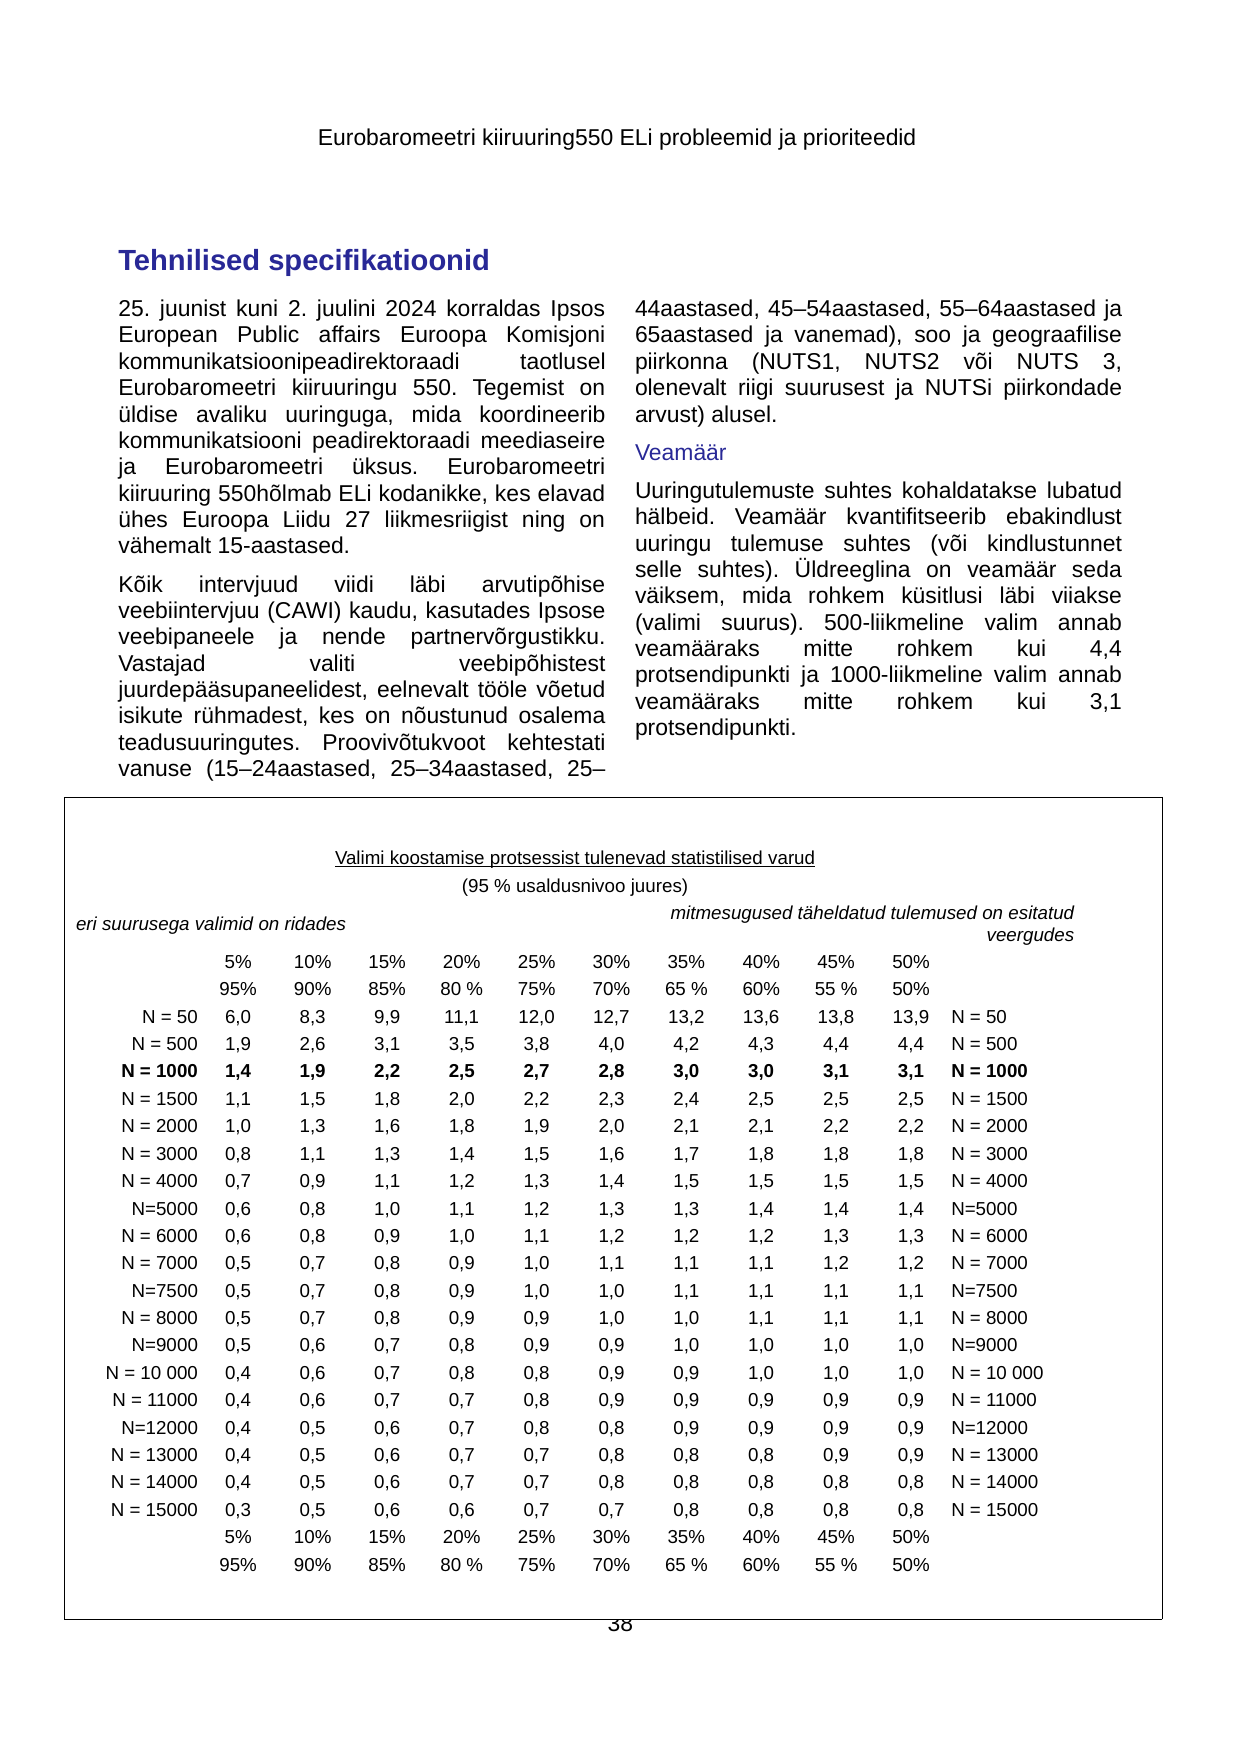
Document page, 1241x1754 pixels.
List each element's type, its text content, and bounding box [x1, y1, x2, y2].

table_cell 3,8 [499, 1030, 574, 1057]
table_cell 1,2 [724, 1222, 798, 1249]
table_cell 0,9 [798, 1441, 873, 1468]
table_cell 2,5 [798, 1085, 873, 1112]
table_cell 1,1 [649, 1249, 723, 1277]
table_cell [73, 948, 201, 975]
table_cell 0,9 [798, 1414, 873, 1441]
table_cell 0,9 [724, 1414, 798, 1441]
table_cell 1,1 [350, 1167, 424, 1194]
table_cell N=9000 [73, 1331, 201, 1359]
table_cell 60% [724, 1551, 798, 1578]
table_cell 13,6 [724, 1003, 798, 1030]
table_cell N = 6000 [948, 1222, 1077, 1249]
table_cell 1,3 [275, 1112, 349, 1139]
table_cell 0,9 [873, 1386, 948, 1413]
table_cell 0,7 [424, 1414, 499, 1441]
table_cell 0,7 [350, 1359, 424, 1386]
table_cell 0,9 [350, 1222, 424, 1249]
table_cell 1,5 [649, 1167, 723, 1194]
table_cell 60% [724, 975, 798, 1003]
table_cell [948, 975, 1077, 1003]
table_cell 4,4 [873, 1030, 948, 1057]
table_cell 1,3 [499, 1167, 574, 1194]
table_header Valimi koostamise protsessist tulenevad statistilised varud [73, 844, 1077, 871]
table_cell 85% [350, 975, 424, 1003]
table_cell 0,7 [350, 1331, 424, 1359]
table_cell 1,0 [724, 1331, 798, 1359]
table_cell N = 4000 [948, 1167, 1077, 1194]
table_cell 1,9 [275, 1058, 349, 1085]
table_cell 0,8 [873, 1496, 948, 1523]
text 25. juunist kuni 2. juulini 2024 korraldas Ipsos European Public affairs Euroopa Komisjoni kommunikatsioonipeadirektoraadi taotlusel Eurobaromeetri kiiruuringu 550. Tegemist on üldise avaliku uuringuga, mida koordineerib kommunikatsiooni peadirektoraadi meediaseire ja Eurobaromeetri üksus. Eurobaromeetri kiiruuring 550hõlmab ELi kodanikke, kes elavad ühes Euroopa Liidu 27 liikmesriigist ning on vähemalt 15-aastased. [118, 295, 605, 559]
table_cell 1,1 [798, 1304, 873, 1331]
table_cell 1,8 [424, 1112, 499, 1139]
table_cell [499, 899, 574, 948]
table_cell 1,1 [873, 1277, 948, 1304]
table_cell 9,9 [350, 1003, 424, 1030]
table_cell 8,3 [275, 1003, 349, 1030]
table_cell 2,8 [574, 1058, 649, 1085]
table_cell 45% [798, 948, 873, 975]
table_cell 10% [275, 1523, 349, 1551]
table_cell 0,9 [649, 1414, 723, 1441]
table_cell 1,1 [424, 1194, 499, 1222]
table_cell 0,6 [275, 1359, 349, 1386]
table_cell 4,2 [649, 1030, 723, 1057]
table_cell 85% [350, 1551, 424, 1578]
table_cell 5% [201, 948, 275, 975]
table_cell 0,5 [201, 1249, 275, 1277]
table_cell 0,5 [275, 1496, 349, 1523]
table_cell 11,1 [424, 1003, 499, 1030]
table_cell 50% [873, 1551, 948, 1578]
table_cell 0,9 [649, 1359, 723, 1386]
table_cell [73, 975, 201, 1003]
table_cell N = 2000 [73, 1112, 201, 1139]
table_cell 40% [724, 1523, 798, 1551]
table_cell N = 14000 [73, 1468, 201, 1496]
table_cell N = 15000 [73, 1496, 201, 1523]
table_cell 0,7 [275, 1249, 349, 1277]
table_cell 1,5 [499, 1140, 574, 1167]
table_cell 2,6 [275, 1030, 349, 1057]
table_cell 3,1 [350, 1030, 424, 1057]
table_cell [948, 1523, 1077, 1551]
table_cell 0,7 [275, 1304, 349, 1331]
table_cell [948, 948, 1077, 975]
table_cell 1,1 [574, 1249, 649, 1277]
table_cell 2,2 [798, 1112, 873, 1139]
table_cell N = 1000 [948, 1058, 1077, 1085]
table_cell N = 13000 [73, 1441, 201, 1468]
table_cell [948, 1551, 1077, 1578]
table_cell 95% [201, 975, 275, 1003]
table_cell 75% [499, 1551, 574, 1578]
table_cell 2,0 [424, 1085, 499, 1112]
subtitle Tehnilised specifikatioonid [118, 243, 1122, 277]
table_cell 0,6 [350, 1441, 424, 1468]
table_cell mitmesugused täheldatud tulemused on esitatud veergudes [649, 899, 1077, 948]
table_cell 15% [350, 948, 424, 975]
table_cell 1,8 [350, 1085, 424, 1112]
table_cell 20% [424, 1523, 499, 1551]
table_cell 0,8 [350, 1249, 424, 1277]
table_cell 0,8 [499, 1414, 574, 1441]
table_cell 3,1 [798, 1058, 873, 1085]
text Uuringutulemuste suhtes kohaldatakse lubatud hälbeid. Veamäär kvantifitseerib ebakindlust uuringu tulemuse suhtes (või kindlustunnet selle suhtes). Üldreeglina on veamäär seda väiksem, mida rohkem küsitlusi läbi viiakse (valimi suurus). 500-liikmeline valim annab veamääraks mitte rohkem kui 4,4 protsendipunkti ja 1000-liikmeline valim annab veamääraks mitte rohkem kui 3,1 protsendipunkti. [635, 477, 1122, 741]
table_cell 2,0 [574, 1112, 649, 1139]
table_cell N = 500 [948, 1030, 1077, 1057]
table_cell 0,6 [275, 1386, 349, 1413]
table_cell eri suurusega valimid on ridades [73, 899, 499, 948]
table_cell 25% [499, 948, 574, 975]
table_cell 2,1 [724, 1112, 798, 1139]
table_cell 0,9 [649, 1386, 723, 1413]
table_cell N = 8000 [948, 1304, 1077, 1331]
table_cell 0,6 [201, 1194, 275, 1222]
table_cell 0,9 [574, 1359, 649, 1386]
table_cell 0,6 [350, 1414, 424, 1441]
table_cell 1,3 [798, 1222, 873, 1249]
table_cell 0,6 [350, 1468, 424, 1496]
table_cell 1,5 [873, 1167, 948, 1194]
table_cell 13,9 [873, 1003, 948, 1030]
table_cell 0,9 [724, 1386, 798, 1413]
table_cell 1,0 [873, 1359, 948, 1386]
table_cell 0,8 [724, 1496, 798, 1523]
table_cell 1,0 [798, 1359, 873, 1386]
table_cell 0,7 [499, 1468, 574, 1496]
table_cell 0,6 [350, 1496, 424, 1523]
table_cell 1,4 [201, 1058, 275, 1085]
table_cell 0,8 [499, 1386, 574, 1413]
table_cell 80 % [424, 975, 499, 1003]
table_cell 0,5 [275, 1414, 349, 1441]
table_cell 90% [275, 975, 349, 1003]
table_cell N = 11000 [948, 1386, 1077, 1413]
table_cell 1,4 [798, 1194, 873, 1222]
table_cell 0,7 [499, 1441, 574, 1468]
table_cell 1,1 [724, 1249, 798, 1277]
table_cell N = 10 000 [948, 1359, 1077, 1386]
table_cell 0,9 [574, 1386, 649, 1413]
table_cell 0,9 [424, 1304, 499, 1331]
table_cell [73, 1551, 201, 1578]
table_cell 0,9 [798, 1386, 873, 1413]
table_cell 0,7 [424, 1441, 499, 1468]
table_cell N=5000 [73, 1194, 201, 1222]
table_cell 1,4 [424, 1140, 499, 1167]
table_cell 3,0 [724, 1058, 798, 1085]
table_cell 0,9 [574, 1331, 649, 1359]
table_cell 0,9 [424, 1249, 499, 1277]
table_cell 0,6 [201, 1222, 275, 1249]
table_cell 50% [873, 975, 948, 1003]
table_cell 0,7 [350, 1386, 424, 1413]
table_cell 50% [873, 1523, 948, 1551]
table_cell 0,7 [424, 1386, 499, 1413]
table_cell 2,4 [649, 1085, 723, 1112]
table_cell 0,7 [424, 1468, 499, 1496]
table_cell 0,9 [275, 1167, 349, 1194]
table_cell 1,0 [499, 1277, 574, 1304]
table_cell 0,8 [574, 1468, 649, 1496]
table_cell 2,5 [724, 1085, 798, 1112]
table_cell 1,0 [574, 1304, 649, 1331]
table_cell 0,8 [350, 1277, 424, 1304]
table_cell 1,5 [275, 1085, 349, 1112]
table_cell 1,7 [649, 1140, 723, 1167]
table_cell 0,5 [275, 1468, 349, 1496]
table_cell N = 11000 [73, 1386, 201, 1413]
table_cell N = 1500 [948, 1085, 1077, 1112]
table_cell 0,8 [873, 1468, 948, 1496]
table_cell 0,4 [201, 1359, 275, 1386]
table_cell N = 2000 [948, 1112, 1077, 1139]
table_cell 1,1 [724, 1277, 798, 1304]
table_cell 0,3 [201, 1496, 275, 1523]
table_cell 0,5 [201, 1304, 275, 1331]
table_cell 4,3 [724, 1030, 798, 1057]
table_cell 0,8 [724, 1468, 798, 1496]
table_cell 1,4 [724, 1194, 798, 1222]
table_cell 2,7 [499, 1058, 574, 1085]
table_cell 1,1 [798, 1277, 873, 1304]
table_cell 1,2 [424, 1167, 499, 1194]
table_cell 1,4 [873, 1194, 948, 1222]
table_cell 70% [574, 1551, 649, 1578]
table_cell 0,4 [201, 1386, 275, 1413]
table_cell 0,9 [499, 1304, 574, 1331]
table_cell 0,8 [574, 1414, 649, 1441]
table_cell 0,8 [798, 1496, 873, 1523]
table_cell 0,8 [574, 1441, 649, 1468]
table_cell 1,2 [499, 1194, 574, 1222]
table_cell 0,5 [201, 1277, 275, 1304]
table_cell 30% [574, 1523, 649, 1551]
table_cell 0,7 [201, 1167, 275, 1194]
table_cell 0,5 [275, 1441, 349, 1468]
table_cell N = 500 [73, 1030, 201, 1057]
table_cell N = 14000 [948, 1468, 1077, 1496]
table_cell 0,8 [275, 1222, 349, 1249]
table_cell N=9000 [948, 1331, 1077, 1359]
table_cell 0,8 [649, 1496, 723, 1523]
table_cell 2,2 [873, 1112, 948, 1139]
table_cell 1,1 [201, 1085, 275, 1112]
table_cell 0,4 [201, 1414, 275, 1441]
table_cell 45% [798, 1523, 873, 1551]
table_cell N = 6000 [73, 1222, 201, 1249]
table_cell N = 50 [73, 1003, 201, 1030]
table_cell 1,1 [873, 1304, 948, 1331]
table_cell 2,2 [499, 1085, 574, 1112]
table_cell (95 % usaldusnivoo juures) [73, 871, 1077, 899]
table_cell N=7500 [948, 1277, 1077, 1304]
table_cell 1,8 [873, 1140, 948, 1167]
table_cell 1,6 [574, 1140, 649, 1167]
table_cell 0,5 [201, 1331, 275, 1359]
table_cell 30% [574, 948, 649, 975]
table_cell 0,9 [424, 1277, 499, 1304]
table_cell [574, 899, 649, 948]
table_cell 0,8 [350, 1304, 424, 1331]
table_cell 1,9 [201, 1030, 275, 1057]
table_cell N = 10 000 [73, 1359, 201, 1386]
table_cell 80 % [424, 1551, 499, 1578]
table_cell N=12000 [73, 1414, 201, 1441]
table_cell 10% [275, 948, 349, 975]
table_cell 0,8 [649, 1468, 723, 1496]
table_cell 4,0 [574, 1030, 649, 1057]
table_cell 0,8 [499, 1359, 574, 1386]
table_cell 55 % [798, 975, 873, 1003]
table_cell 1,6 [350, 1112, 424, 1139]
table_cell 0,8 [424, 1359, 499, 1386]
table_cell 0,8 [201, 1140, 275, 1167]
table_cell 1,4 [574, 1167, 649, 1194]
table_cell 3,0 [649, 1058, 723, 1085]
table_cell 0,8 [275, 1194, 349, 1222]
table_cell N=7500 [73, 1277, 201, 1304]
table_cell 90% [275, 1551, 349, 1578]
table_cell 1,0 [499, 1249, 574, 1277]
table_cell 1,0 [798, 1331, 873, 1359]
text 44aastased, 45–54aastased, 55–64aastased ja 65aastased ja vanemad), soo ja geograafilise piirkonna (NUTS1, NUTS2 või NUTS 3, olenevalt riigi suurusest ja NUTSi piirkondade arvust) alusel. [635, 295, 1122, 427]
table_cell 50% [873, 948, 948, 975]
table_cell 1,3 [350, 1140, 424, 1167]
table_cell N = 3000 [73, 1140, 201, 1167]
table_cell 4,4 [798, 1030, 873, 1057]
table_cell 35% [649, 948, 723, 975]
table_cell 2,1 [649, 1112, 723, 1139]
table_cell 0,8 [724, 1441, 798, 1468]
table_cell 1,5 [798, 1167, 873, 1194]
table_cell 0,4 [201, 1468, 275, 1496]
table_cell 1,1 [499, 1222, 574, 1249]
text Veamäär [635, 439, 1122, 465]
table_cell 6,0 [201, 1003, 275, 1030]
table_cell 0,9 [873, 1414, 948, 1441]
table_cell 1,2 [798, 1249, 873, 1277]
table_cell 2,5 [873, 1085, 948, 1112]
table_cell 95% [201, 1551, 275, 1578]
table_cell 2,2 [350, 1058, 424, 1085]
table_cell 13,2 [649, 1003, 723, 1030]
table_cell N = 7000 [948, 1249, 1077, 1277]
table_cell 55 % [798, 1551, 873, 1578]
table_cell 1,3 [574, 1194, 649, 1222]
table_cell 0,7 [574, 1496, 649, 1523]
table_cell 13,8 [798, 1003, 873, 1030]
table_cell 0,6 [275, 1331, 349, 1359]
table_cell 25% [499, 1523, 574, 1551]
text Kõik intervjuud viidi läbi arvutipõhise veebiintervjuu (CAWI) kaudu, kasutades Ipsose veebipaneele ja nende partnervõrgustikku. Vastajad valiti veebipõhistest juurdepääsupaneelidest, eelnevalt tööle võetud isikute rühmadest, kes on nõustunud osalema teadusuuringutes. Proovivõtukvoot kehtestati vanuse (15–24aastased, 25–34aastased, 25– [118, 571, 605, 781]
table_cell 12,0 [499, 1003, 574, 1030]
table_cell 0,7 [499, 1496, 574, 1523]
table_cell 1,5 [724, 1167, 798, 1194]
table_cell 1,8 [724, 1140, 798, 1167]
table_cell 1,1 [275, 1140, 349, 1167]
table_cell N = 8000 [73, 1304, 201, 1331]
table_cell 0,9 [499, 1331, 574, 1359]
table_cell N=5000 [948, 1194, 1077, 1222]
table_cell 1,3 [649, 1194, 723, 1222]
table_cell 0,6 [424, 1496, 499, 1523]
table_cell 5% [201, 1523, 275, 1551]
table_cell 0,8 [649, 1441, 723, 1468]
table_cell 1,0 [201, 1112, 275, 1139]
table_cell 3,1 [873, 1058, 948, 1085]
table_cell 65 % [649, 1551, 723, 1578]
table_cell 1,2 [873, 1249, 948, 1277]
text [65, 798, 1162, 1619]
table_cell 20% [424, 948, 499, 975]
table_cell N = 3000 [948, 1140, 1077, 1167]
table_cell 0,7 [275, 1277, 349, 1304]
table_cell 1,0 [873, 1331, 948, 1359]
table_cell 1,0 [649, 1304, 723, 1331]
table_cell 75% [499, 975, 574, 1003]
table_cell 12,7 [574, 1003, 649, 1030]
table_cell N = 50 [948, 1003, 1077, 1030]
table_cell 1,0 [424, 1222, 499, 1249]
table_cell 1,1 [649, 1277, 723, 1304]
table_cell 1,2 [574, 1222, 649, 1249]
table_cell N = 4000 [73, 1167, 201, 1194]
table_cell 2,5 [424, 1058, 499, 1085]
table_cell 1,0 [350, 1194, 424, 1222]
table_cell 1,0 [724, 1359, 798, 1386]
table_cell N = 13000 [948, 1441, 1077, 1468]
table_cell 0,8 [424, 1331, 499, 1359]
table_cell 1,8 [798, 1140, 873, 1167]
table_cell 1,1 [724, 1304, 798, 1331]
table_cell 1,0 [574, 1277, 649, 1304]
table_cell N = 15000 [948, 1496, 1077, 1523]
table_cell 1,0 [649, 1331, 723, 1359]
table_cell N = 7000 [73, 1249, 201, 1277]
table_cell 40% [724, 948, 798, 975]
table_cell 1,9 [499, 1112, 574, 1139]
table_cell 35% [649, 1523, 723, 1551]
table_cell 70% [574, 975, 649, 1003]
table_cell 0,4 [201, 1441, 275, 1468]
table_cell 0,9 [873, 1441, 948, 1468]
table_cell 1,2 [649, 1222, 723, 1249]
table_cell 15% [350, 1523, 424, 1551]
table_cell N = 1000 [73, 1058, 201, 1085]
table_cell [73, 1523, 201, 1551]
table_cell N=12000 [948, 1414, 1077, 1441]
table_cell 0,8 [798, 1468, 873, 1496]
table_cell 65 % [649, 975, 723, 1003]
table_cell 2,3 [574, 1085, 649, 1112]
table_cell 3,5 [424, 1030, 499, 1057]
table_cell N = 1500 [73, 1085, 201, 1112]
table_cell 1,3 [873, 1222, 948, 1249]
